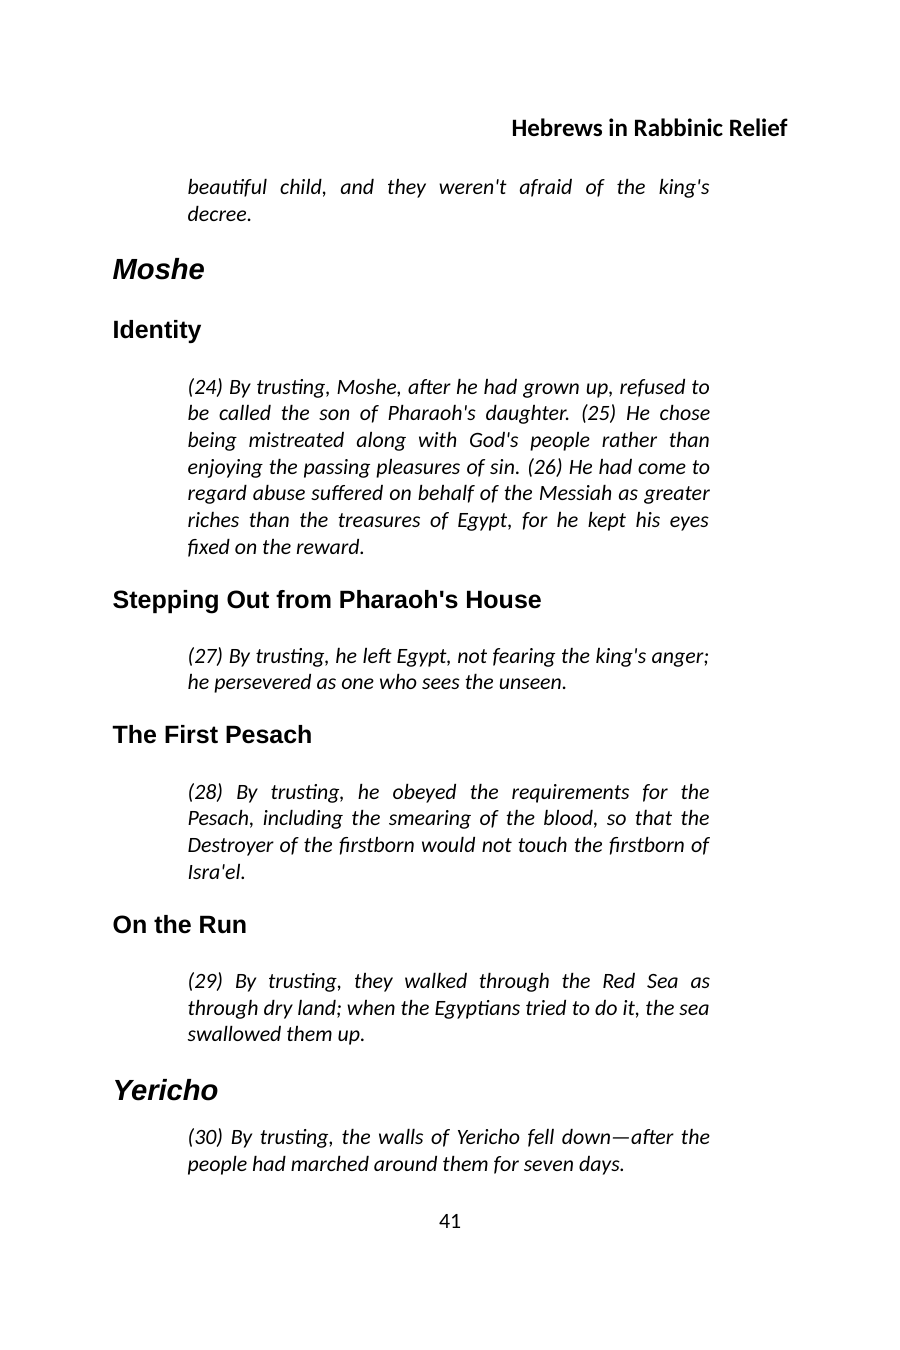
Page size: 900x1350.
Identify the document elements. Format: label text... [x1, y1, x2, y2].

text (27) By trusting, he left Egypt, not fearing the king's anger; he persevered as one who sees the unseen. [187, 642, 712, 695]
text (24) By trusting, Moshe, after he had grown up, refused to be called the son of Pharaoh's daughter. (25) He chose being mistreated along with God's people rather than enjoying the passing pleasures of sin. (26) He had come to regard abuse suffered on behalf of the Messiah as greater riches than the treasures of Egypt, for he kept his eyes fixed on the reward. [187, 373, 712, 559]
subtitle Identity [112, 315, 787, 344]
text beautiful child, and they weren't afraid of the king's decree. [187, 173, 712, 226]
subtitle On the Run [112, 909, 787, 938]
text (28) By trusting, he obeyed the requirements for the Pesach, including the smearing of the blood, so that the Destroyer of the firstborn would not touch the firstborn of Isra'el. [187, 778, 712, 884]
text (29) By trusting, they walked through the Red Sea as through dry land; when the Egyptians tried to do it, the sea swallowed them up. [187, 967, 712, 1047]
subtitle Yericho [112, 1073, 787, 1106]
subtitle Stepping Out from Pharaoh's House [112, 584, 787, 613]
text (30) By trusting, the walls of Yericho fell down—after the people had marched around them for seven days. [187, 1123, 712, 1176]
subtitle Moshe [112, 252, 787, 285]
subtitle The First Pesach [112, 720, 787, 749]
